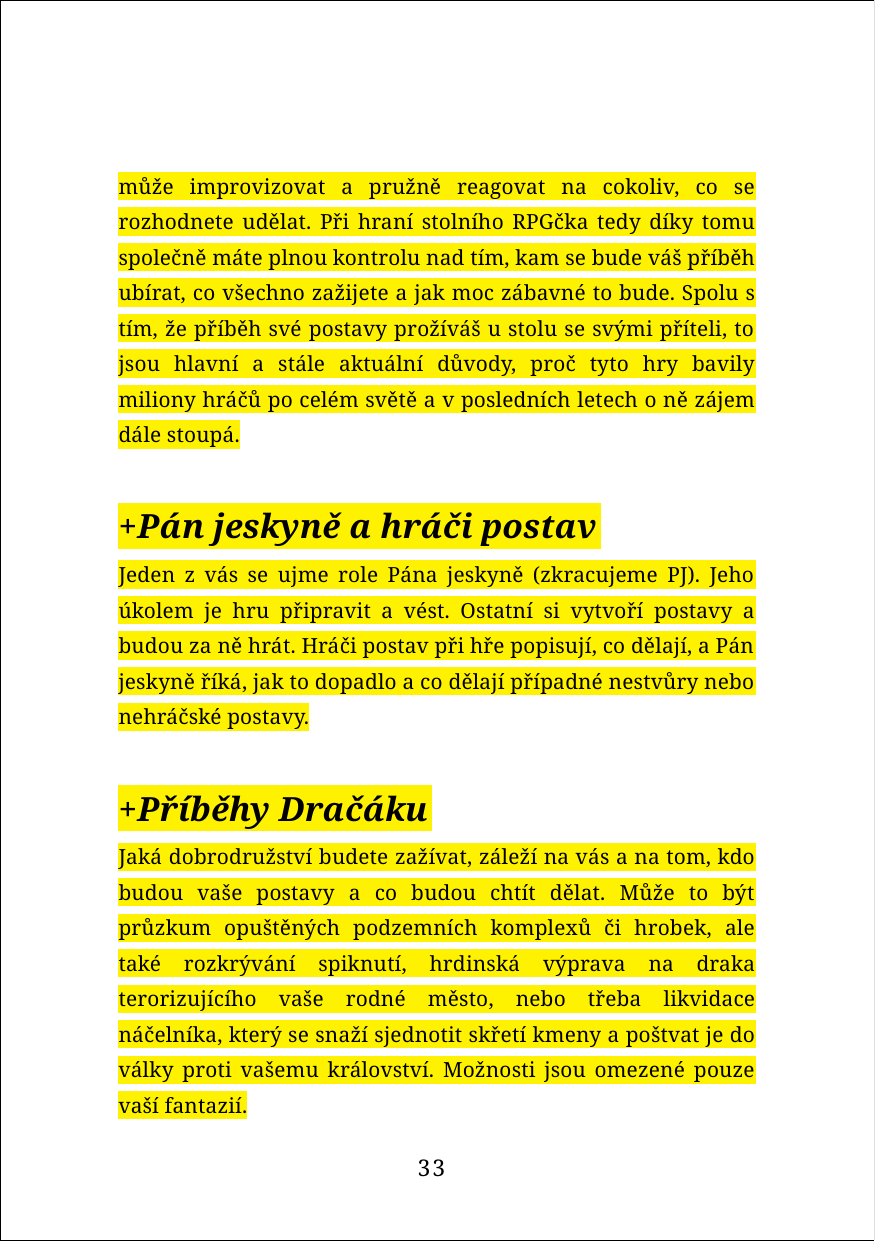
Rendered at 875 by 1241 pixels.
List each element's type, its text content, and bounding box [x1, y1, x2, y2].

text může improvizovat a pružně reagovat na cokoliv, co se rozhodnete udělat. Při hraní stolního RPGčka tedy díky tomu společně máte plnou kontrolu nad tím, kam se bude váš příběh ubírat, co všechno zažijete a jak moc zábavné to bude. Spolu s tím, že příběh své postavy prožíváš u stolu se svými příteli, to jsou hlavní a stále aktuální důvody, proč tyto hry bavily miliony hráčů po celém světě a v posledních letech o ně zájem dále stoupá. [118, 172, 756, 449]
text Jeden z vás se ujme role Pána jeskyně (zkracujeme PJ). Jeho úkolem je hru připravit a vést. Ostatní si vytvoří postavy a budou za ně hrát. Hráči postav při hře popisují, co dělají, a Pán jeskyně říká, jak to dopadlo a co dělají případné nestvůry nebo nehráčské postavy. [118, 560, 756, 731]
subtitle +Příběhy Dračáku [118, 785, 756, 831]
text Jaká dobrodružství budete zažívat, záleží na vás a na tom, kdo budou vaše postavy a co budou chtít dělat. Může to být průzkum opuštěných podzemních komplexů či hrobek, ale také rozkrývání spiknutí, hrdinská výprava na draka terorizujícího vaše rodné město, nebo třeba likvidace náčelníka, který se snaží sjednotit skřetí kmeny a poštvat je do války proti vašemu království. Možnosti jsou omezené pouze vaší fantazií. [118, 842, 756, 1119]
subtitle +Pán jeskyně a hráči postav [118, 503, 756, 549]
